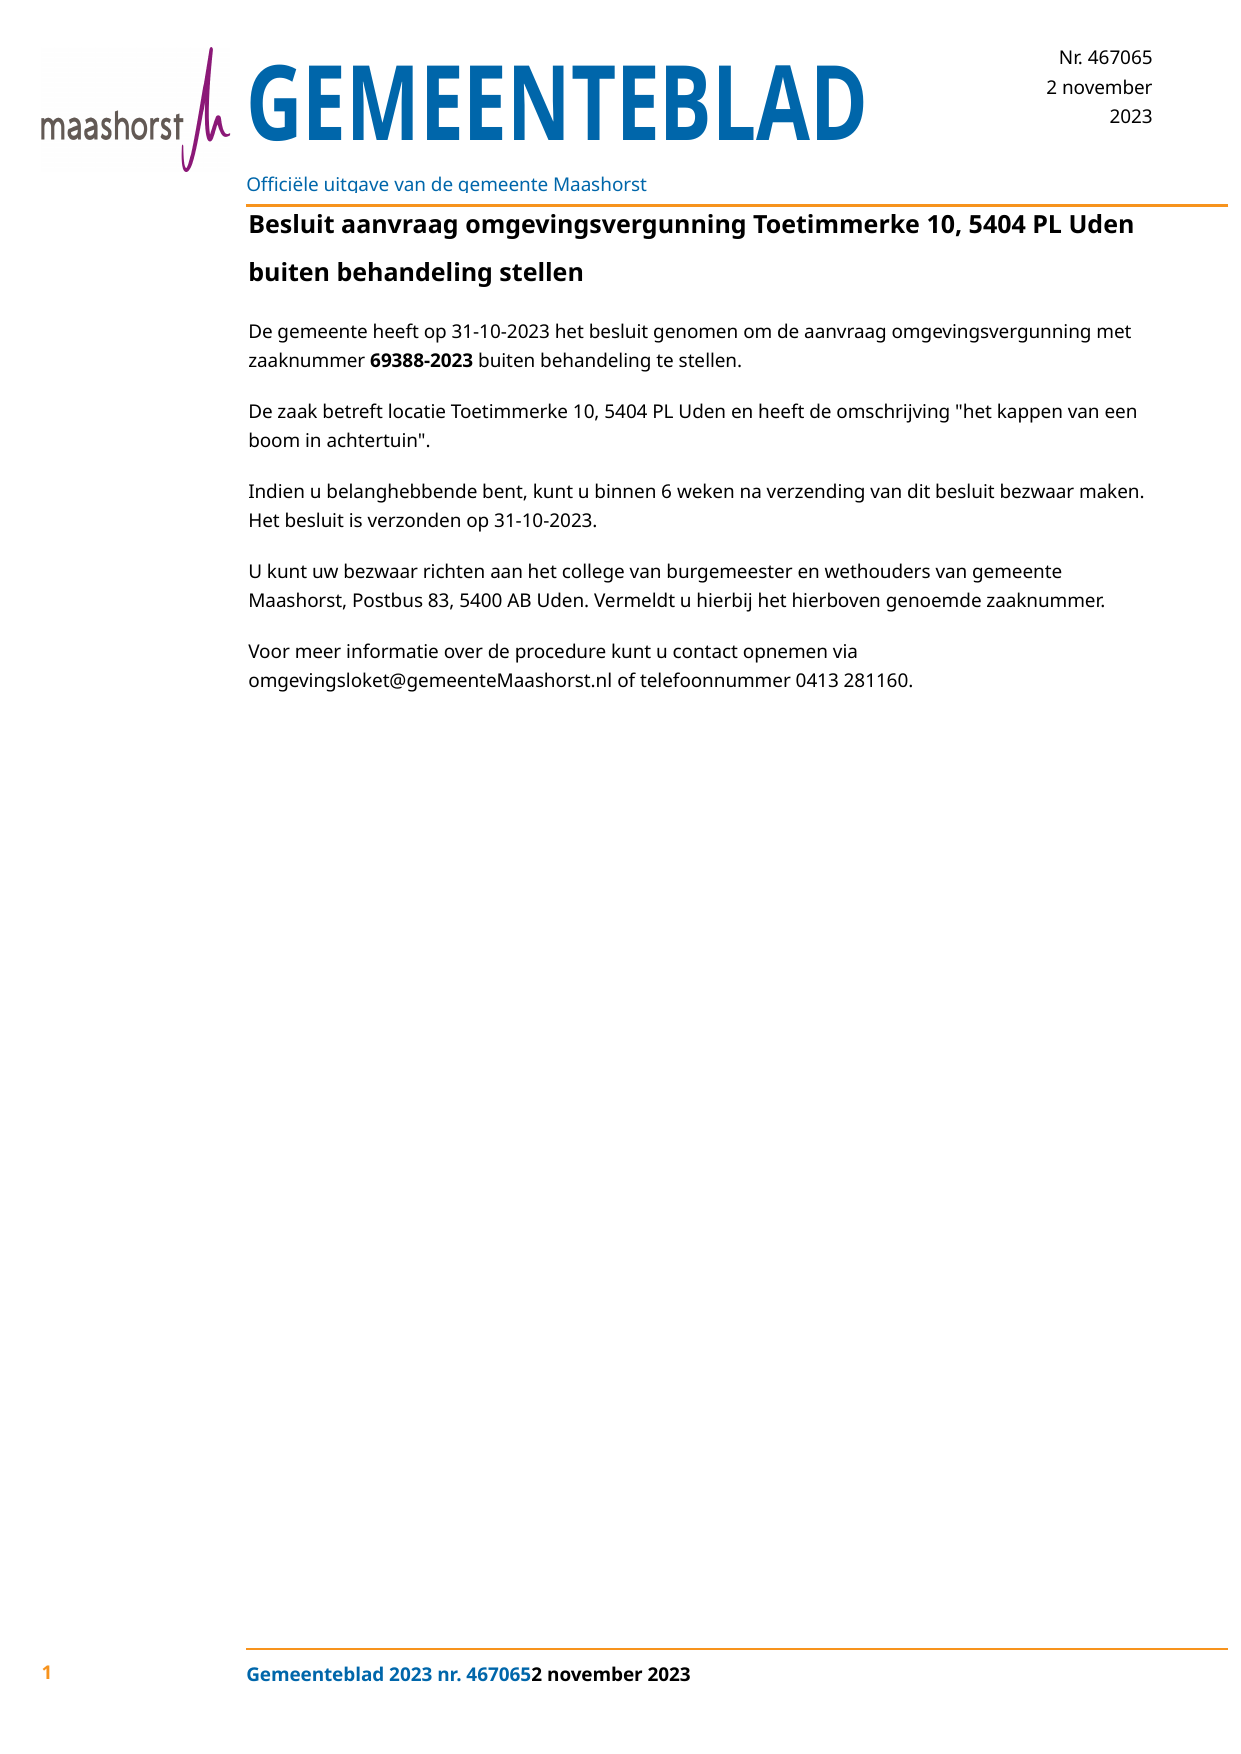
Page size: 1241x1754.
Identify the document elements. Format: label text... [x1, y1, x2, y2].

text De gemeente heeft op 31-10-2023 het besluit genomen om de aanvraag omgevingsvergunning met zaaknummer 69388-2023 buiten behandeling te stellen. [248, 318, 1152, 373]
text Indien u belanghebbende bent, kunt u binnen 6 weken na verzending van dit besluit bezwaar maken. Het besluit is verzonden op 31-10-2023. [248, 478, 1152, 533]
text U kunt uw bezwaar richten aan het college van burgemeester en wethouders van gemeente Maashorst, Postbus 83, 5400 AB Uden. Vermeldt u hierbij het hierboven genoemde zaaknummer. [248, 558, 1152, 613]
text De zaak betreft locatie Toetimmerke 10, 5404 PL Uden en heeft de omschrijving "het kappen van een boom in achtertuin". [248, 398, 1152, 453]
picture [41, 47, 231, 172]
text Voor meer informatie over de procedure kunt u contact opnemen via omgevingsloket@gemeenteMaashorst.nl of telefoonnummer 0413 281160. [248, 638, 1152, 693]
text Besluit aanvraag omgevingsvergunning Toetimmerke 10, 5404 PL Uden buiten behandeling stellen [248, 207, 1152, 288]
